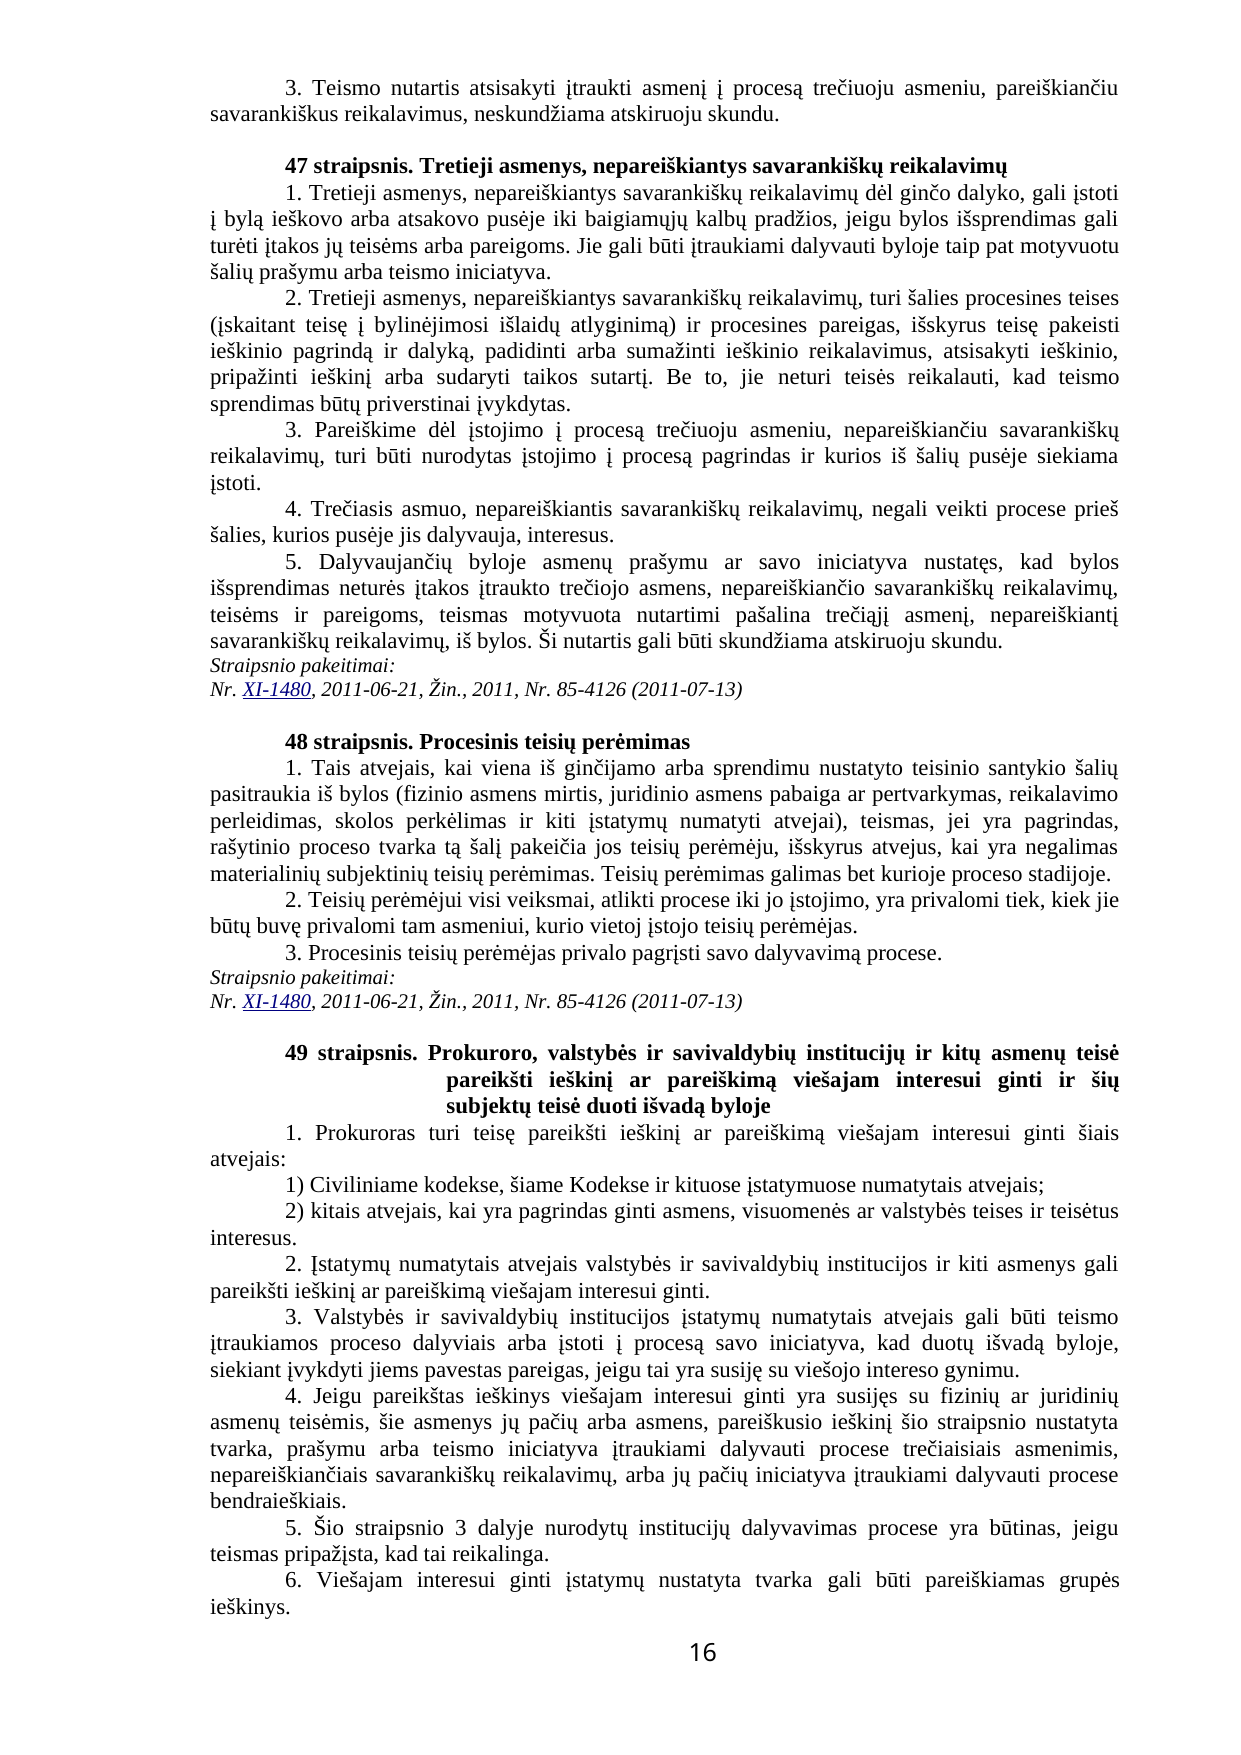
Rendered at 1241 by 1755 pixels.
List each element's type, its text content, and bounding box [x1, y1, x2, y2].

text 49 straipsnis. Prokuroro, valstybės ir savivaldybių institucijų ir kitų asmenų teisė pareikšti ieškinį ar pareiškimą viešajam interesui ginti ir šių subjektų teisė duoti išvadą byloje [285, 1039, 1120, 1118]
text Nr. XI-1480, 2011-06-21, Žin., 2011, Nr. 85-4126 (2011-07-13) [210, 989, 1120, 1013]
text 47 straipsnis. Tretieji asmenys, nepareiškiantys savarankiškų reikalavimų [210, 153, 1120, 179]
text 5. Dalyvaujančių byloje asmenų prašymu ar savo iniciatyva nustatęs, kad bylos išsprendimas neturės įtakos įtraukto trečiojo asmens, nepareiškiančio savarankiškų reikalavimų, teisėms ir pareigoms, teismas motyvuota nutartimi pašalina trečiąjį asmenį, nepareiškiantį savarankiškų reikalavimų, iš bylos. Ši nutartis gali būti skundžiama atskiruoju skundu. [210, 548, 1120, 653]
text 4. Trečiasis asmuo, nepareiškiantis savarankiškų reikalavimų, negali veikti procese prieš šalies, kurios pusėje jis dalyvauja, interesus. [210, 495, 1120, 548]
text 1. Prokuroras turi teisę pareikšti ieškinį ar pareiškimą viešajam interesui ginti šiais atvejais: [210, 1118, 1120, 1171]
text 2. Tretieji asmenys, nepareiškiantys savarankiškų reikalavimų, turi šalies procesines teises (įskaitant teisę į bylinėjimosi išlaidų atlyginimą) ir procesines pareigas, išskyrus teisę pakeisti ieškinio pagrindą ir dalyką, padidinti arba sumažinti ieškinio reikalavimus, atsisakyti ieškinio, pripažinti ieškinį arba sudaryti taikos sutartį. Be to, jie neturi teisės reikalauti, kad teismo sprendimas būtų priverstinai įvykdytas. [210, 284, 1120, 416]
text 5. Šio straipsnio 3 dalyje nurodytų institucijų dalyvavimas procese yra būtinas, jeigu teismas pripažįsta, kad tai reikalinga. [210, 1514, 1120, 1567]
text Straipsnio pakeitimai: [210, 653, 1120, 677]
text 3. Pareiškime dėl įstojimo į procesą trečiuoju asmeniu, nepareiškiančiu savarankiškų reikalavimų, turi būti nurodytas įstojimo į procesą pagrindas ir kurios iš šalių pusėje siekiama įstoti. [210, 416, 1120, 495]
text 1. Tais atvejais, kai viena iš ginčijamo arba sprendimu nustatyto teisinio santykio šalių pasitraukia iš bylos (fizinio asmens mirtis, juridinio asmens pabaiga ar pertvarkymas, reikalavimo perleidimas, skolos perkėlimas ir kiti įstatymų numatyti atvejai), teismas, jei yra pagrindas, rašytinio proceso tvarka tą šalį pakeičia jos teisių perėmėju, išskyrus atvejus, kai yra negalimas materialinių subjektinių teisių perėmimas. Teisių perėmimas galimas bet kurioje proceso stadijoje. [210, 754, 1120, 886]
text 1. Tretieji asmenys, nepareiškiantys savarankiškų reikalavimų dėl ginčo dalyko, gali įstoti į bylą ieškovo arba atsakovo pusėje iki baigiamųjų kalbų pradžios, jeigu bylos išsprendimas gali turėti įtakos jų teisėms arba pareigoms. Jie gali būti įtraukiami dalyvauti byloje taip pat motyvuotu šalių prašymu arba teismo iniciatyva. [210, 179, 1120, 284]
text 3. Procesinis teisių perėmėjas privalo pagrįsti savo dalyvavimą procese. [210, 939, 1120, 965]
text Nr. XI-1480, 2011-06-21, Žin., 2011, Nr. 85-4126 (2011-07-13) [210, 677, 1120, 701]
text 4. Jeigu pareikštas ieškinys viešajam interesui ginti yra susijęs su fizinių ar juridinių asmenų teisėmis, šie asmenys jų pačių arba asmens, pareiškusio ieškinį šio straipsnio nustatyta tvarka, prašymu arba teismo iniciatyva įtraukiami dalyvauti procese trečiaisiais asmenimis, nepareiškiančiais savarankiškų reikalavimų, arba jų pačių iniciatyva įtraukiami dalyvauti procese bendraieškiais. [210, 1382, 1120, 1514]
text 48 straipsnis. Procesinis teisių perėmimas [210, 728, 1120, 754]
text 2. Įstatymų numatytais atvejais valstybės ir savivaldybių institucijos ir kiti asmenys gali pareikšti ieškinį ar pareiškimą viešajam interesui ginti. [210, 1250, 1120, 1303]
text Straipsnio pakeitimai: [210, 965, 1120, 989]
text 2. Teisių perėmėjui visi veiksmai, atlikti procese iki jo įstojimo, yra privalomi tiek, kiek jie būtų buvę privalomi tam asmeniui, kurio vietoj įstojo teisių perėmėjas. [210, 886, 1120, 939]
text 2) kitais atvejais, kai yra pagrindas ginti asmens, visuomenės ar valstybės teises ir teisėtus interesus. [210, 1198, 1120, 1250]
text 3. Teismo nutartis atsisakyti įtraukti asmenį į procesą trečiuoju asmeniu, pareiškiančiu savarankiškus reikalavimus, neskundžiama atskiruoju skundu. [210, 73, 1120, 126]
text 1) Civiliniame kodekse, šiame Kodekse ir kituose įstatymuose numatytais atvejais; [210, 1171, 1120, 1198]
text 6. Viešajam interesui ginti įstatymų nustatyta tvarka gali būti pareiškiamas grupės ieškinys. [210, 1567, 1120, 1619]
text 3. Valstybės ir savivaldybių institucijos įstatymų numatytais atvejais gali būti teismo įtraukiamos proceso dalyviais arba įstoti į procesą savo iniciatyva, kad duotų išvadą byloje, siekiant įvykdyti jiems pavestas pareigas, jeigu tai yra susiję su viešojo intereso gynimu. [210, 1303, 1120, 1382]
